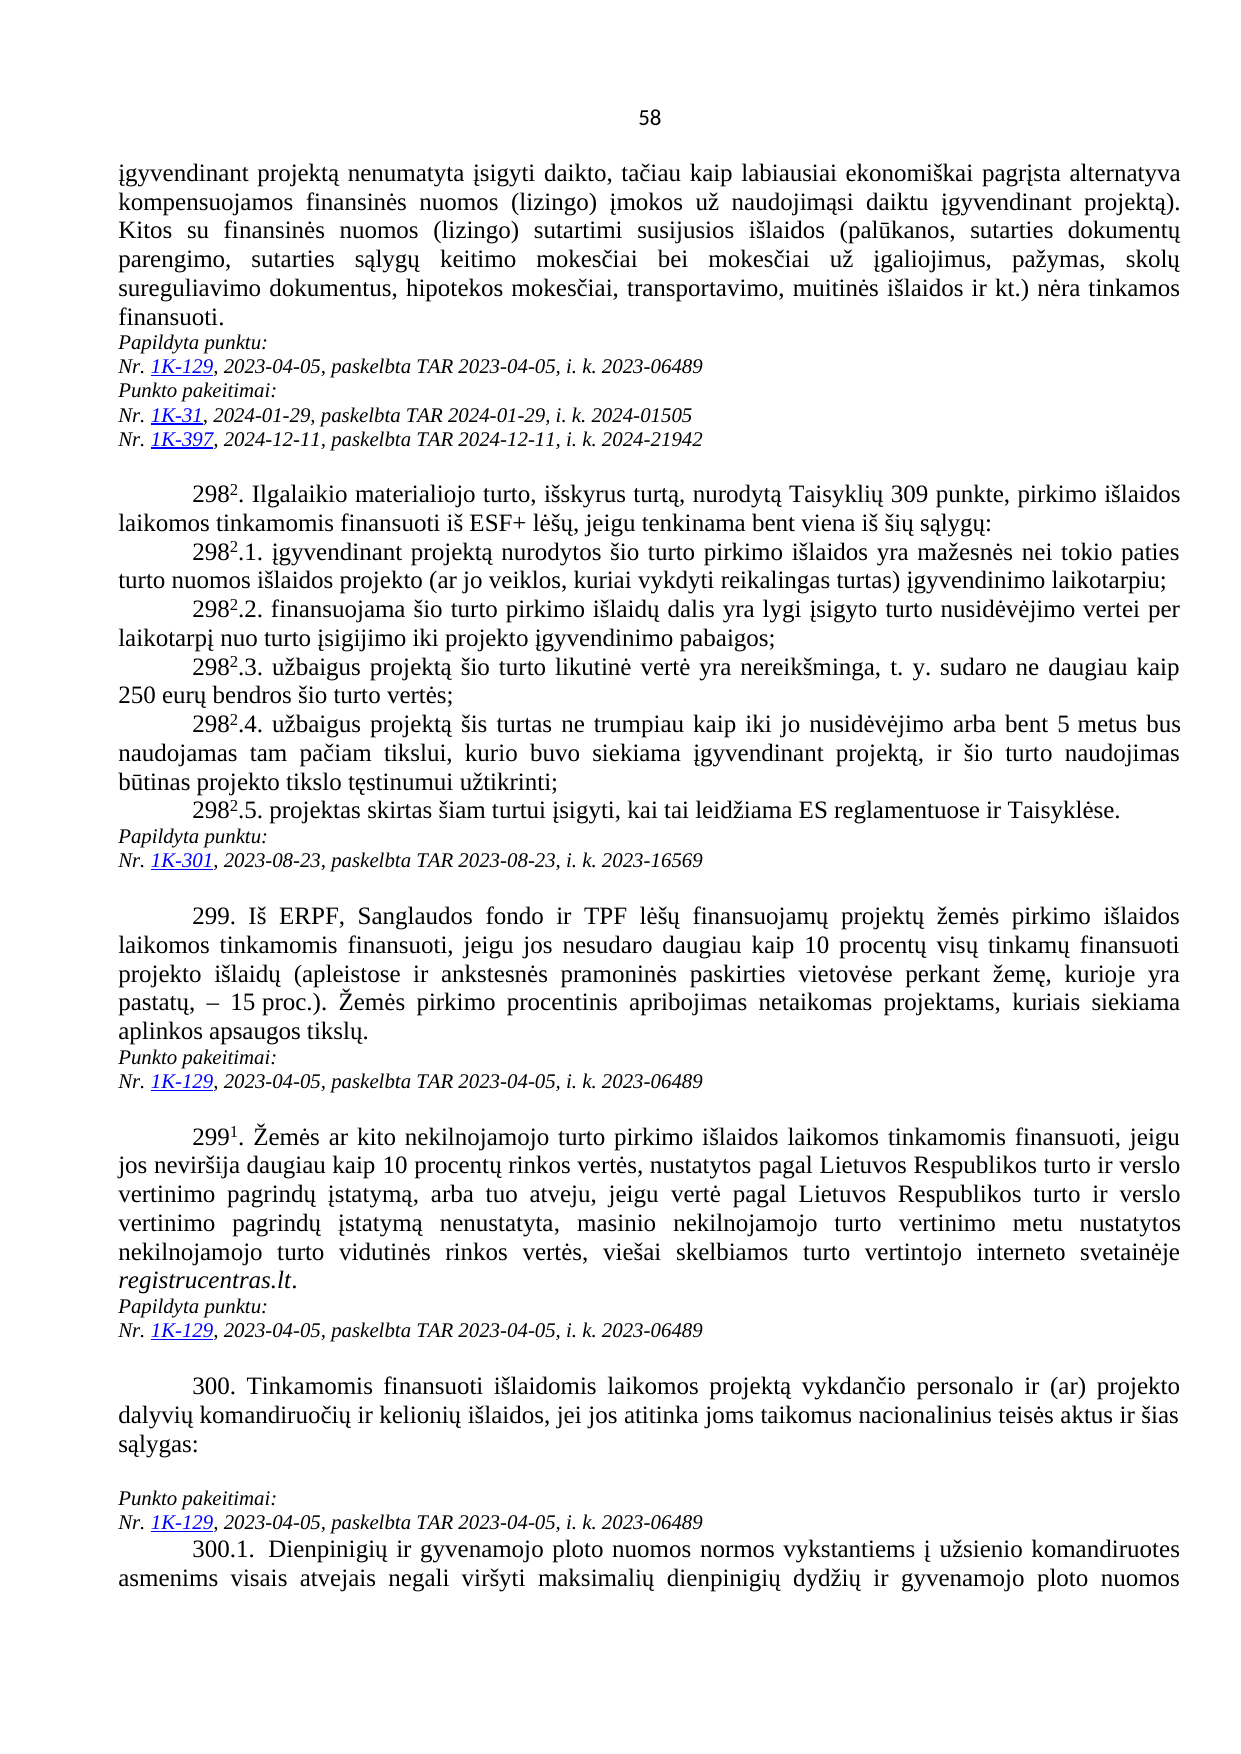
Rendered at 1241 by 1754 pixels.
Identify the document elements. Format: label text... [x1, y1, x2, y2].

text 300.1. Dienpinigių ir gyvenamojo ploto nuomos normos vykstantiems į užsienio komandiruotes asmenims visais atvejais negali viršyti maksimalių dienpinigių dydžių ir gyvenamojo ploto nuomos [118, 1534, 1181, 1592]
text Nr. 1K-129, 2023-04-05, paskelbta TAR 2023-04-05, i. k. 2023-06489 [118, 1510, 1181, 1534]
text 2982.1. įgyvendinant projektą nurodytos šio turto pirkimo išlaidos yra mažesnės nei tokio paties turto nuomos išlaidos projekto (ar jo veiklos, kuriai vykdyti reikalingas turtas) įgyvendinimo laikotarpiu; [118, 537, 1181, 594]
text 2982.3. užbaigus projektą šio turto likutinė vertė yra nereikšminga, t. y. sudaro ne daugiau kaip 250 eurų bendros šio turto vertės; [118, 652, 1181, 709]
text 2982.5. projektas skirtas šiam turtui įsigyti, kai tai leidžiama ES reglamentuose ir Taisyklėse. [118, 796, 1181, 824]
text 299. Iš ERPF, Sanglaudos fondo ir TPF lėšų finansuojamų projektų žemės pirkimo išlaidos laikomos tinkamomis finansuoti, jeigu jos nesudaro daugiau kaip 10 procentų visų tinkamų finansuoti projekto išlaidų (apleistose ir ankstesnės pramoninės paskirties vietovėse perkant žemę, kurioje yra pastatų, – 15 proc.). Žemės pirkimo procentinis apribojimas netaikomas projektams, kuriais siekiama aplinkos apsaugos tikslų. [118, 901, 1181, 1045]
text Punkto pakeitimai: [118, 1045, 1181, 1069]
text 2982.2. finansuojama šio turto pirkimo išlaidų dalis yra lygi įsigyto turto nusidėvėjimo vertei per laikotarpį nuo turto įsigijimo iki projekto įgyvendinimo pabaigos; [118, 594, 1181, 652]
text Nr. 1K-397, 2024-12-11, paskelbta TAR 2024-12-11, i. k. 2024-21942 [118, 427, 1181, 451]
text 2982. Ilgalaikio materialiojo turto, išskyrus turtą, nurodytą Taisyklių 309 punkte, pirkimo išlaidos laikomos tinkamomis finansuoti iš ESF+ lėšų, jeigu tenkinama bent viena iš šių sąlygų: [118, 479, 1181, 537]
text Nr. 1K-301, 2023-08-23, paskelbta TAR 2023-08-23, i. k. 2023-16569 [118, 848, 1181, 872]
text Nr. 1K-129, 2023-04-05, paskelbta TAR 2023-04-05, i. k. 2023-06489 [118, 1318, 1181, 1342]
text Nr. 1K-129, 2023-04-05, paskelbta TAR 2023-04-05, i. k. 2023-06489 [118, 1069, 1181, 1093]
text Punkto pakeitimai: [118, 378, 1181, 402]
text Papildyta punktu: [118, 1294, 1181, 1318]
text 300. Tinkamomis finansuoti išlaidomis laikomos projektą vykdančio personalo ir (ar) projekto dalyvių komandiruočių ir kelionių išlaidos, jei jos atitinka joms taikomus nacionalinius teisės aktus ir šias sąlygas: [118, 1371, 1181, 1457]
text Nr. 1K-129, 2023-04-05, paskelbta TAR 2023-04-05, i. k. 2023-06489 [118, 354, 1181, 378]
text Punkto pakeitimai: [118, 1486, 1181, 1510]
text Papildyta punktu: [118, 824, 1181, 848]
text 2982.4. užbaigus projektą šis turtas ne trumpiau kaip iki jo nusidėvėjimo arba bent 5 metus bus naudojamas tam pačiam tikslui, kurio buvo siekiama įgyvendinant projektą, ir šio turto naudojimas būtinas projekto tikslo tęstinumui užtikrinti; [118, 709, 1181, 796]
text Nr. 1K-31, 2024-01-29, paskelbta TAR 2024-01-29, i. k. 2024-01505 [118, 402, 1181, 427]
text Papildyta punktu: [118, 330, 1181, 354]
text įgyvendinant projektą nenumatyta įsigyti daikto, tačiau kaip labiausiai ekonomiškai pagrįsta alternatyva kompensuojamos finansinės nuomos (lizingo) įmokos už naudojimąsi daiktu įgyvendinant projektą). Kitos su finansinės nuomos (lizingo) sutartimi susijusios išlaidos (palūkanos, sutarties dokumentų parengimo, sutarties sąlygų keitimo mokesčiai bei mokesčiai už įgaliojimus, pažymas, skolų sureguliavimo dokumentus, hipotekos mokesčiai, transportavimo, muitinės išlaidos ir kt.) nėra tinkamos finansuoti. [118, 158, 1181, 330]
text 2991. Žemės ar kito nekilnojamojo turto pirkimo išlaidos laikomos tinkamomis finansuoti, jeigu jos neviršija daugiau kaip 10 procentų rinkos vertės, nustatytos pagal Lietuvos Respublikos turto ir verslo vertinimo pagrindų įstatymą, arba tuo atveju, jeigu vertė pagal Lietuvos Respublikos turto ir verslo vertinimo pagrindų įstatymą nenustatyta, masinio nekilnojamojo turto vertinimo metu nustatytos nekilnojamojo turto vidutinės rinkos vertės, viešai skelbiamos turto vertintojo interneto svetainėje registrucentras.lt. [118, 1122, 1181, 1294]
